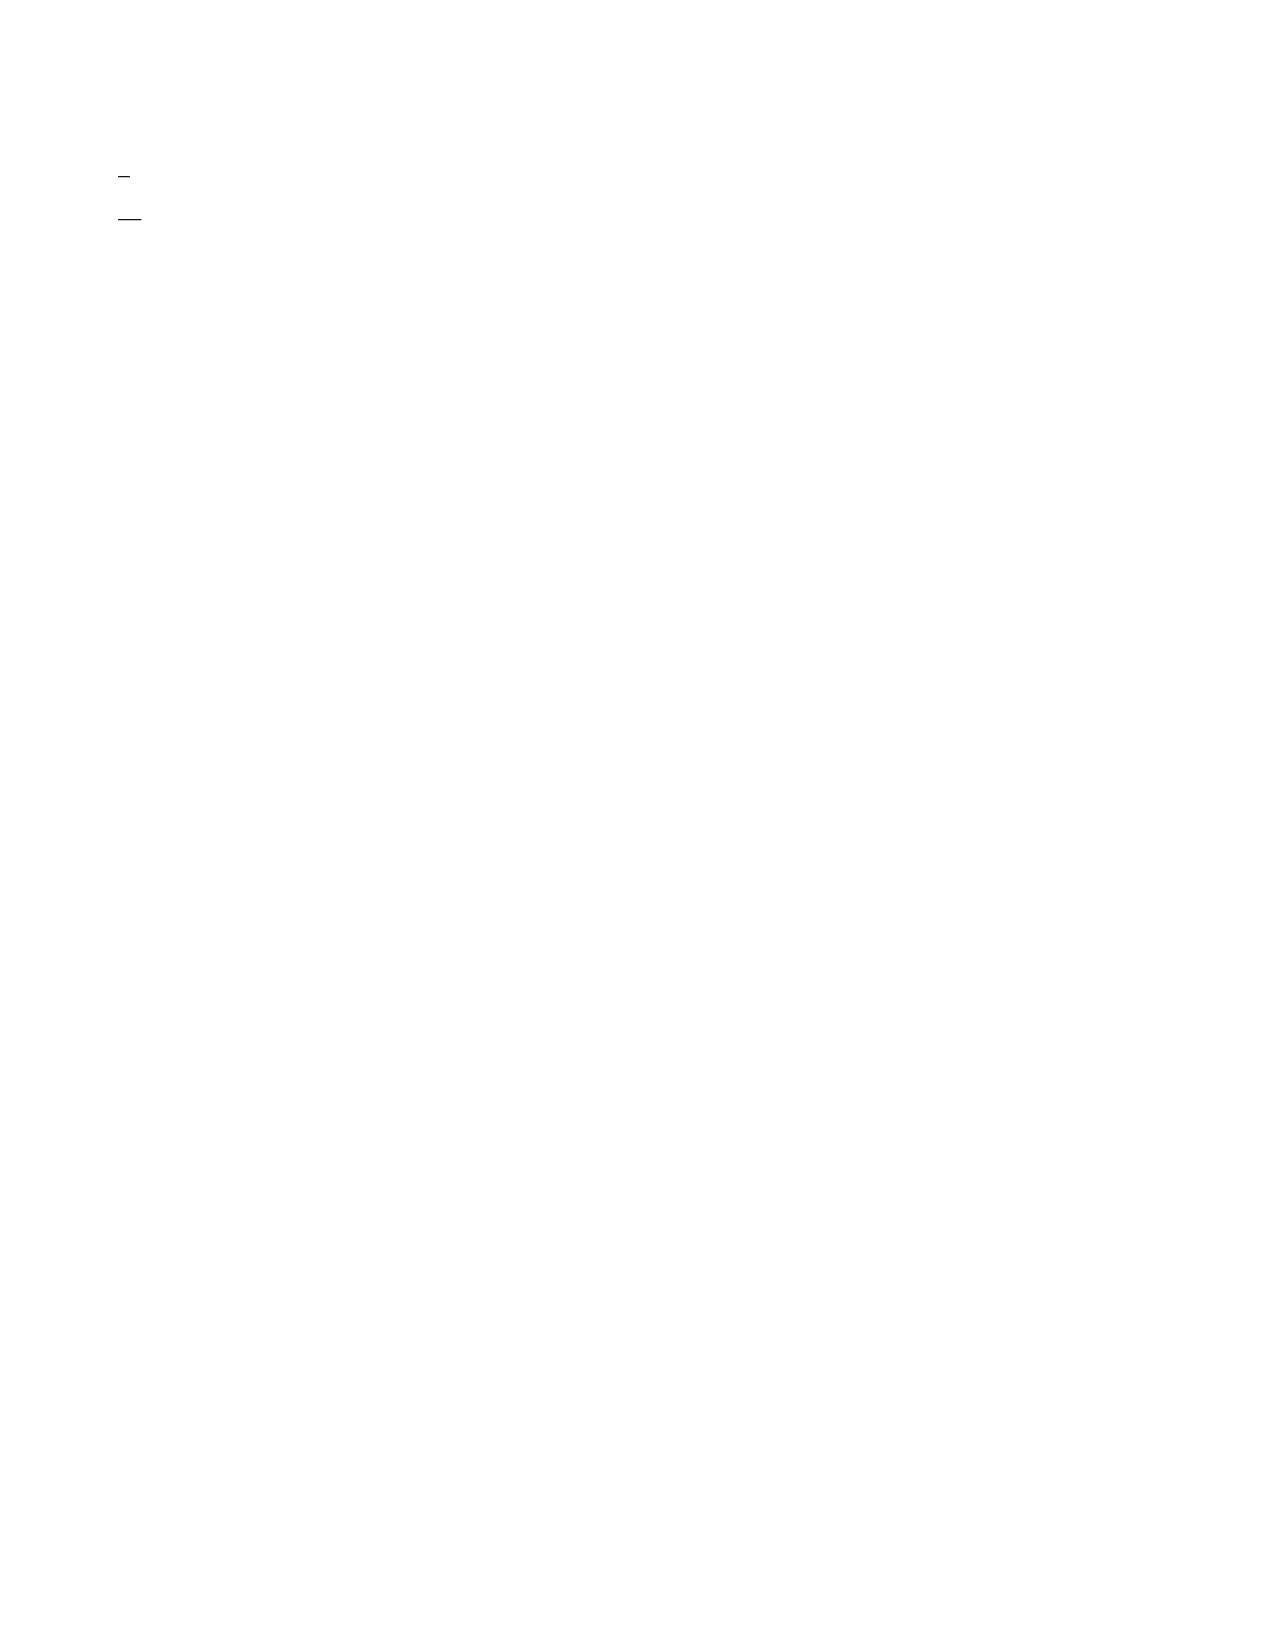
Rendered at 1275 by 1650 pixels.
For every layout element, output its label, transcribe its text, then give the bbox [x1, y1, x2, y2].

text – [118, 161, 1157, 187]
text — [118, 203, 1157, 230]
